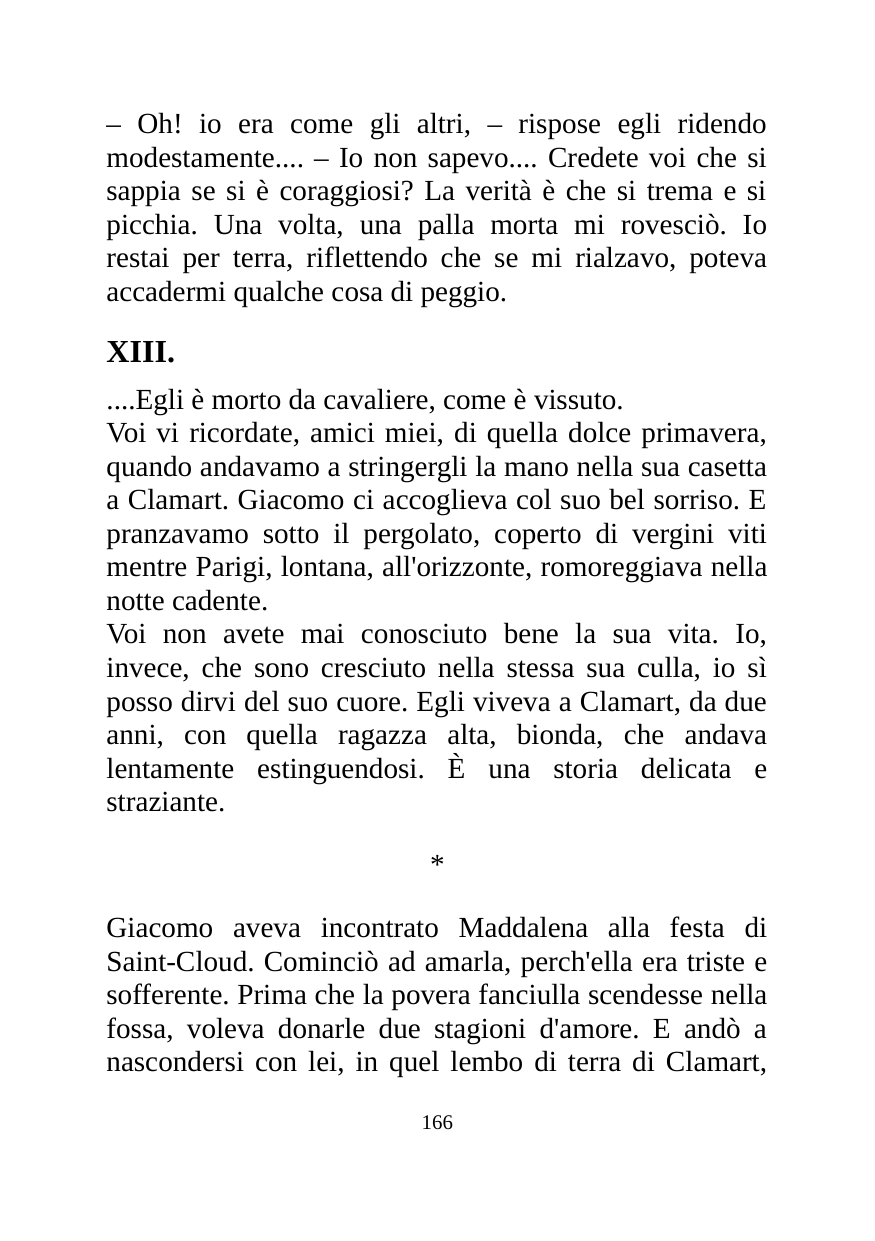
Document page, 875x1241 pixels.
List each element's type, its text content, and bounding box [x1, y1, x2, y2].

text ....Egli è morto da cavaliere, come è vissuto. [106, 382, 768, 415]
text Voi vi ricordate, amici miei, di quella dolce primavera, quando andavamo a stringergli la mano nella sua casetta a Clamart. Giacomo ci accoglieva col suo bel sorriso. E pranzavamo sotto il pergolato, coperto di vergini viti mentre Parigi, lontana, all'orizzonte, romoreggiava nella notte cadente. [106, 415, 768, 617]
text – Oh! io era come gli altri, – rispose egli ridendo modestamente.... – Io non sapevo.... Credete voi che si sappia se si è coraggiosi? La verità è che si trema e si picchia. Una volta, una palla morta mi rovesciò. Io restai per terra, riflettendo che se mi rialzavo, poteva accadermi qualche cosa di peggio. [106, 106, 768, 307]
text Voi non avete mai conosciuto bene la sua vita. Io, invece, che sono cresciuto nella stessa sua culla, io sì posso dirvi del suo cuore. Egli viveva a Clamart, da due anni, con quella ragazza alta, bionda, che andava lentamente estinguendosi. È una storia delicata e straziante. [106, 617, 768, 818]
subtitle XIII. [106, 332, 768, 369]
text Giacomo aveva incontrato Maddalena alla festa di Saint-Cloud. Cominciò ad amarla, perch'ella era triste e sofferente. Prima che la povera fanciulla scendesse nella fossa, voleva donarle due stagioni d'amore. E andò a nascondersi con lei, in quel lembo di terra di Clamart, [106, 910, 768, 1078]
text * [106, 847, 768, 881]
